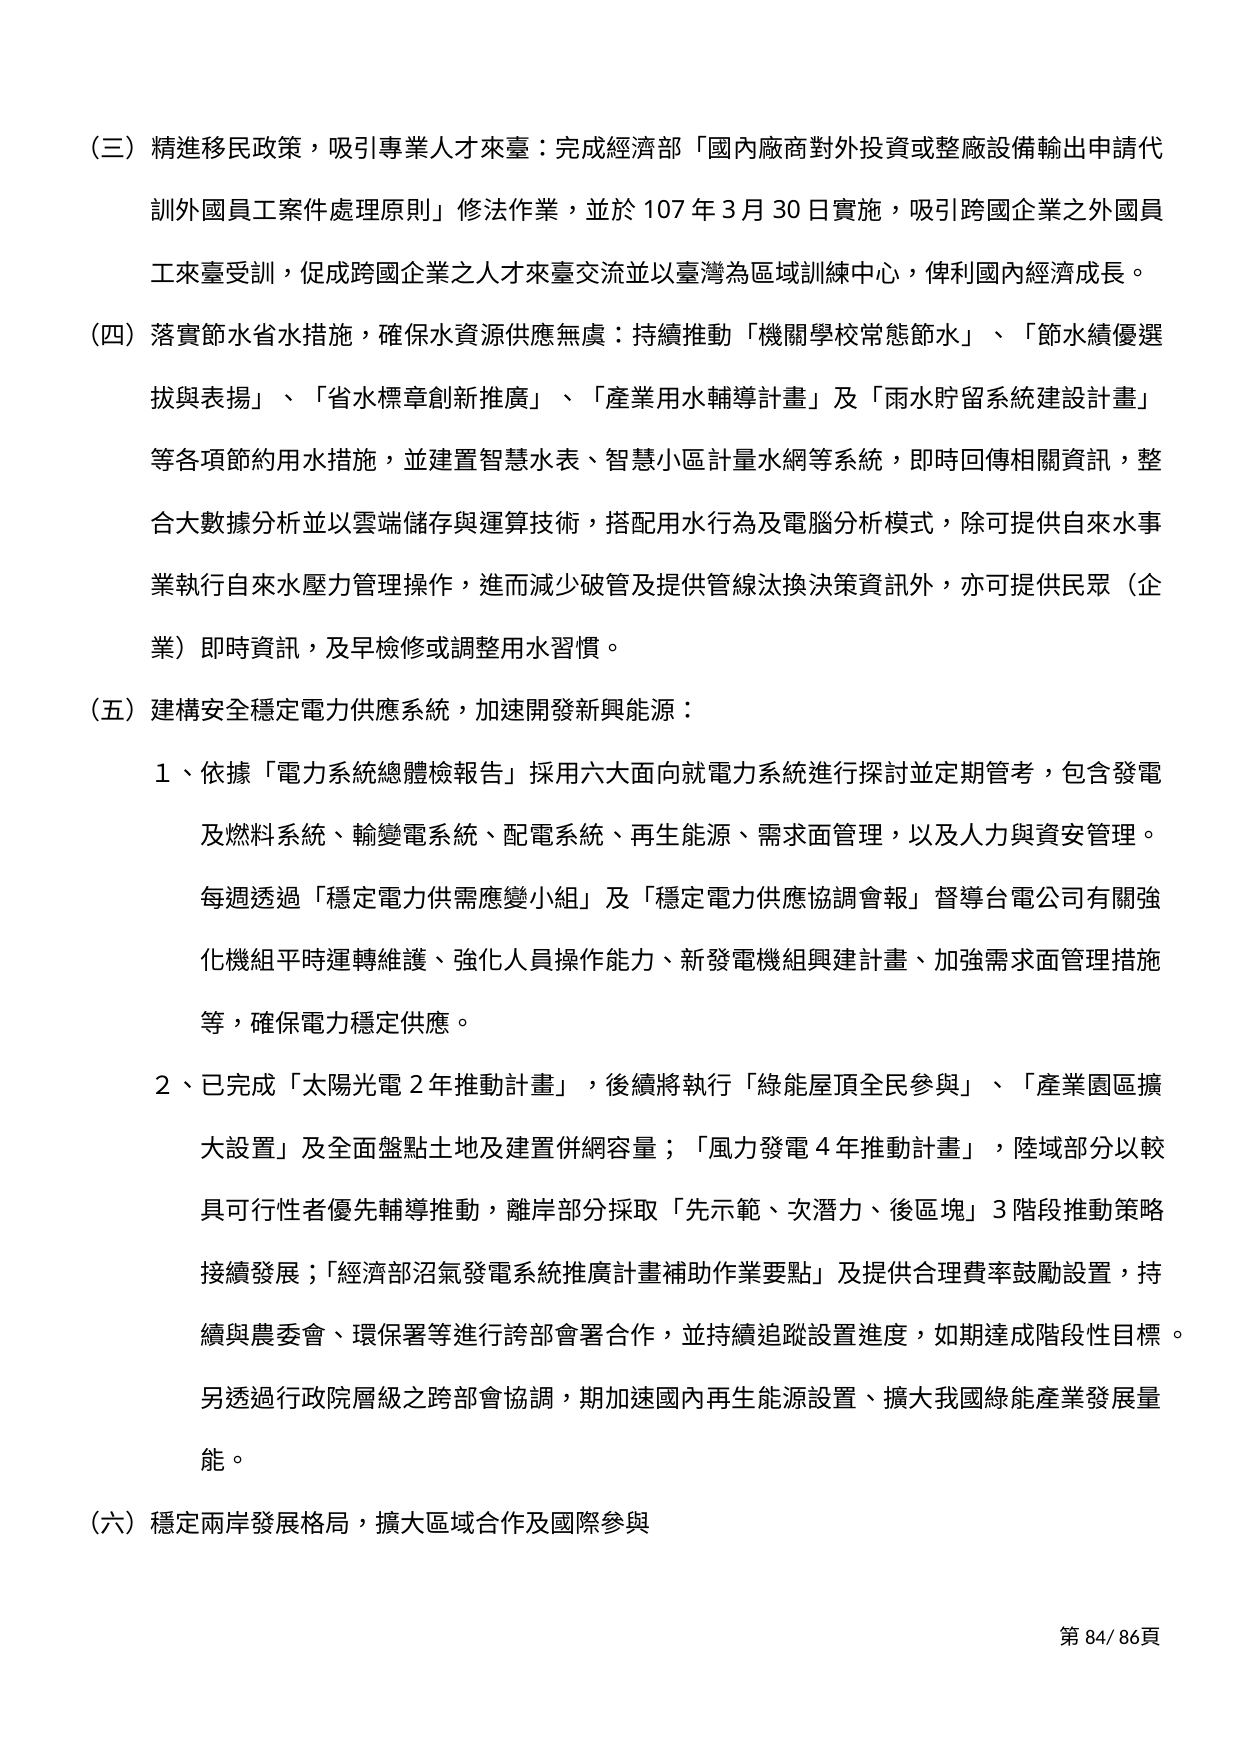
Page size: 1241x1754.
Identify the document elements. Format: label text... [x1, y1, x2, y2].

text １、依據「電力系統總體檢報告」採用六大面向就電力系統進行探討並定期管考，包含發電及燃料系統、輸變電系統、配電系統、再生能源、需求面管理，以及人力與資安管理。每週透過「穩定電力供需應變小組」及「穩定電力供應協調會報」督導台電公司有關強化機組平時運轉維護、強化人員操作能力、新發電機組興建計畫、加強需求面管理措施等，確保電力穩定供應。 [150, 729, 1165, 1042]
text （六）穩定兩岸發展格局，擴大區域合作及國際參與 [75, 1479, 1165, 1542]
text （四）落實節水省水措施，確保水資源供應無虞：持續推動「機關學校常態節水」、「節水績優選拔與表揚」、「省水標章創新推廣」、「產業用水輔導計畫」及「雨水貯留系統建設計畫」等各項節約用水措施，並建置智慧水表、智慧小區計量水網等系統，即時回傳相關資訊，整合大數據分析並以雲端儲存與運算技術，搭配用水行為及電腦分析模式，除可提供自來水事業執行自來水壓力管理操作，進而減少破管及提供管線汰換決策資訊外，亦可提供民眾（企業）即時資訊，及早檢修或調整用水習慣。 [75, 292, 1165, 667]
text ２、已完成「太陽光電2年推動計畫」，後續將執行「綠能屋頂全民參與」、「產業園區擴大設置」及全面盤點土地及建置併網容量；「風力發電4年推動計畫」，陸域部分以較具可行性者優先輔導推動，離岸部分採取「先示範、次潛力、後區塊」3階段推動策略接續發展；｢經濟部沼氣發電系統推廣計畫補助作業要點」及提供合理費率鼓勵設置，持續與農委會、環保署等進行誇部會署合作，並持續追蹤設置進度，如期達成階段性目標。另透過行政院層級之跨部會協調，期加速國內再生能源設置、擴大我國綠能產業發展量能。 [150, 1042, 1165, 1479]
text （三）精進移民政策，吸引專業人才來臺：完成經濟部「國內廠商對外投資或整廠設備輸出申請代訓外國員工案件處理原則」修法作業，並於107年3月30日實施，吸引跨國企業之外國員工來臺受訓，促成跨國企業之人才來臺交流並以臺灣為區域訓練中心，俾利國內經濟成長。 [75, 104, 1165, 292]
text （五）建構安全穩定電力供應系統，加速開發新興能源： [75, 667, 1165, 729]
